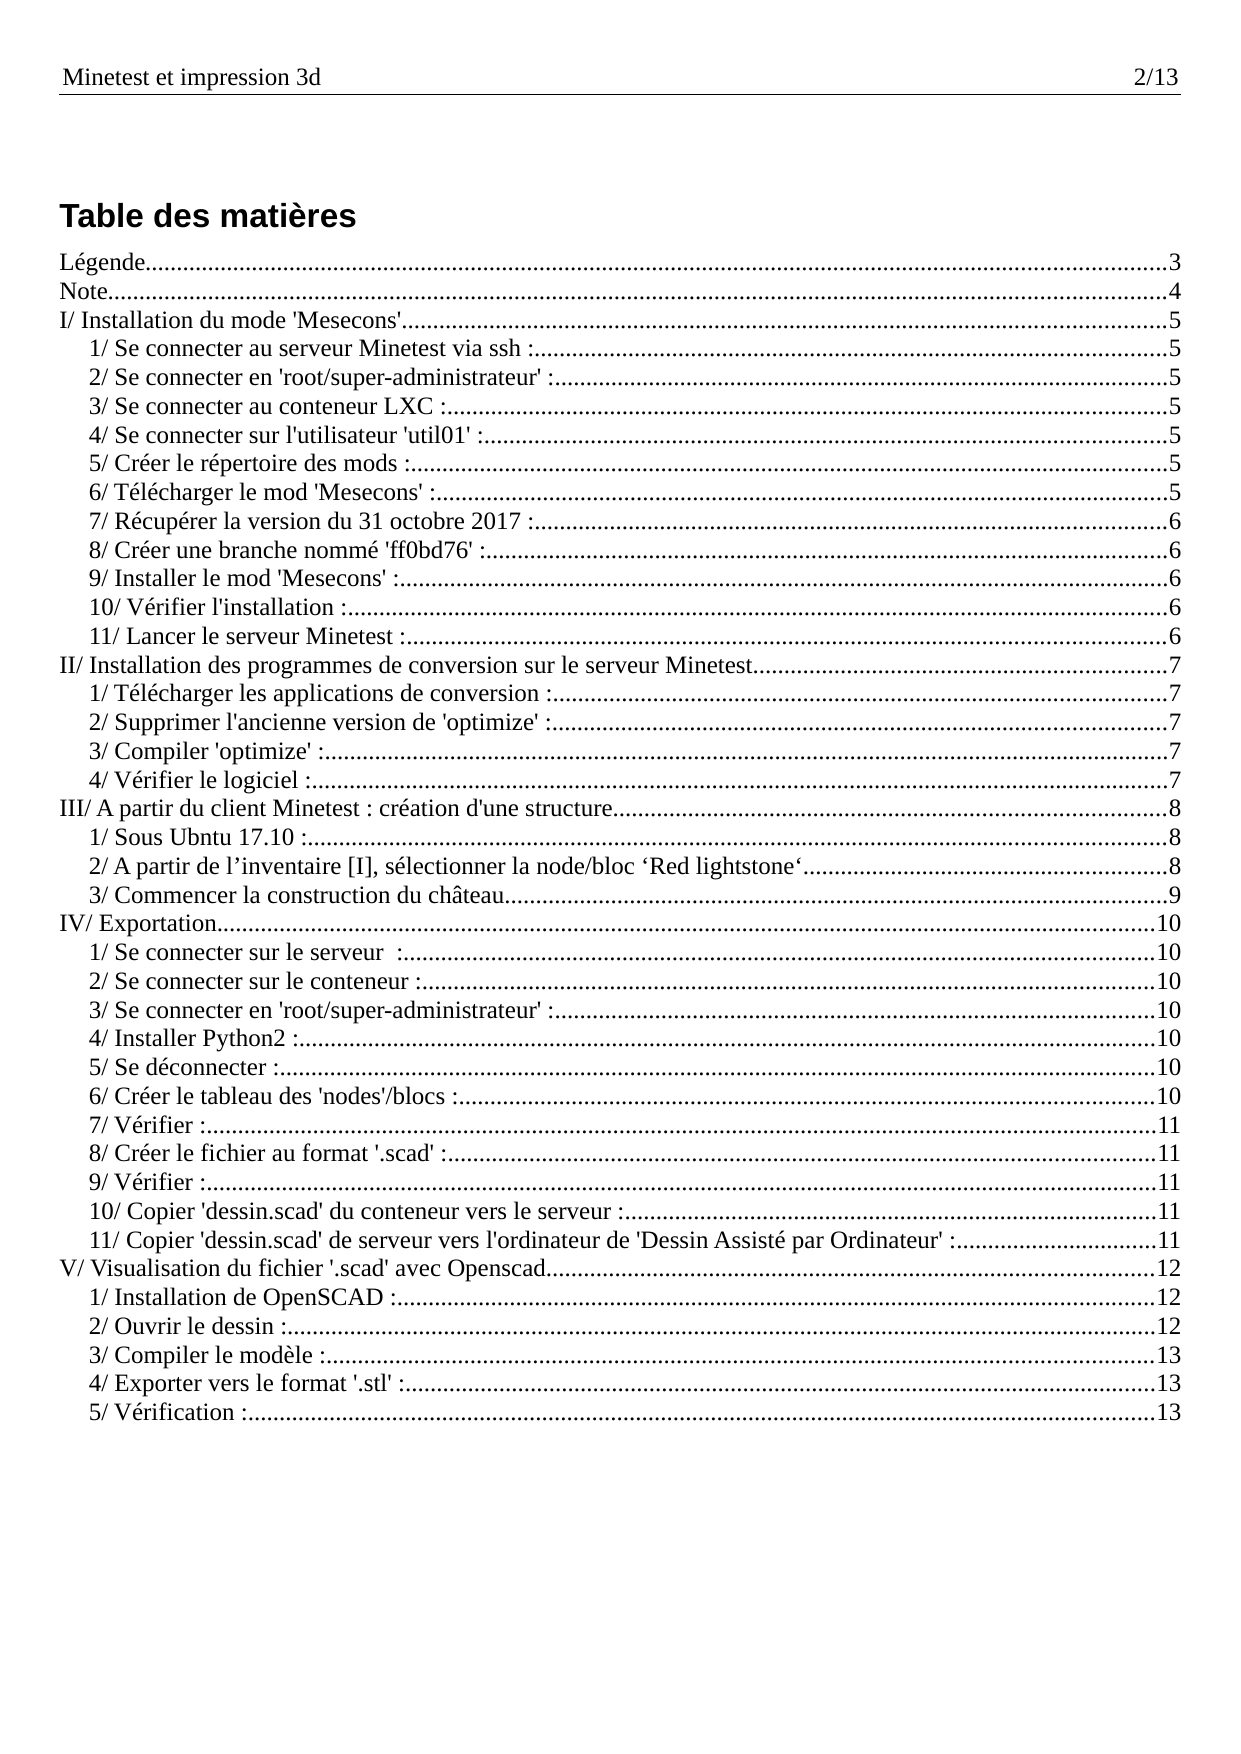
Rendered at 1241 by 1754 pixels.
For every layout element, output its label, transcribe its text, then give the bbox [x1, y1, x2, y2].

text 1/ Télécharger les applications de conversion : 7 [88, 678, 1181, 707]
text 2/ Supprimer l'ancienne version de 'optimize' : 7 [88, 707, 1181, 736]
text 2/ Ouvrir le dessin : 12 [88, 1311, 1181, 1340]
text 4/ Vérifier le logiciel : 7 [88, 765, 1181, 793]
text III/ A partir du client Minetest : création d'une structure. 8 [59, 793, 1181, 822]
text 8/ Créer une branche nommé 'ff0bd76' : 6 [88, 535, 1181, 563]
text 5/ Se déconnecter : 10 [88, 1052, 1181, 1081]
text 7/ Récupérer la version du 31 octobre 2017 : 6 [88, 506, 1181, 535]
text 1/ Installation de OpenSCAD : 12 [88, 1282, 1181, 1311]
text 4/ Se connecter sur l'utilisateur 'util01' : 5 [88, 420, 1181, 448]
text Note 4 [59, 276, 1181, 305]
text 3/ Se connecter en 'root/super-administrateur' : 10 [88, 995, 1181, 1023]
text 2/ Se connecter sur le conteneur : 10 [88, 966, 1181, 995]
text 1/ Se connecter au serveur Minetest via ssh : 5 [88, 333, 1181, 362]
text 9/ Installer le mod 'Mesecons' : 6 [88, 563, 1181, 592]
text Légende 3 [59, 247, 1181, 276]
text 2/ Se connecter en 'root/super-administrateur' : 5 [88, 362, 1181, 391]
text 2/ A partir de l’inventaire [I], sélectionner la node/bloc ‘Red lightstone‘. 8 [88, 851, 1181, 880]
text 6/ Créer le tableau des 'nodes'/blocs : 10 [88, 1081, 1181, 1110]
text 4/ Installer Python2 : 10 [88, 1023, 1181, 1052]
text 11/ Copier 'dessin.scad' de serveur vers l'ordinateur de 'Dessin Assisté par Ordinateur' : 11 [88, 1225, 1181, 1253]
text 6/ Télécharger le mod 'Mesecons' : 5 [88, 477, 1181, 506]
text 3/ Se connecter au conteneur LXC : 5 [88, 391, 1181, 420]
text I/ Installation du mode 'Mesecons'. 5 [59, 305, 1181, 333]
text 9/ Vérifier : 11 [88, 1167, 1181, 1196]
text II/ Installation des programmes de conversion sur le serveur Minetest. 7 [59, 650, 1181, 678]
text 8/ Créer le fichier au format '.scad' : 11 [88, 1138, 1181, 1167]
text 5/ Vérification : 13 [88, 1397, 1181, 1426]
text 1/ Se connecter sur le serveur : 10 [88, 937, 1181, 966]
text 3/ Commencer la construction du château. 9 [88, 880, 1181, 908]
text IV/ Exportation. 10 [59, 908, 1181, 937]
text 3/ Compiler le modèle : 13 [88, 1340, 1181, 1368]
text 1/ Sous Ubntu 17.10 : 8 [88, 822, 1181, 851]
text V/ Visualisation du fichier '.scad' avec Openscad. 12 [59, 1253, 1181, 1282]
subtitle Table des matières [59, 196, 1181, 235]
text 7/ Vérifier : 11 [88, 1110, 1181, 1138]
text 4/ Exporter vers le format '.stl' : 13 [88, 1368, 1181, 1397]
text 10/ Vérifier l'installation : 6 [88, 592, 1181, 621]
text 3/ Compiler 'optimize' : 7 [88, 736, 1181, 765]
text 5/ Créer le répertoire des mods : 5 [88, 448, 1181, 477]
text 10/ Copier 'dessin.scad' du conteneur vers le serveur : 11 [88, 1196, 1181, 1225]
text 11/ Lancer le serveur Minetest : 6 [88, 621, 1181, 650]
